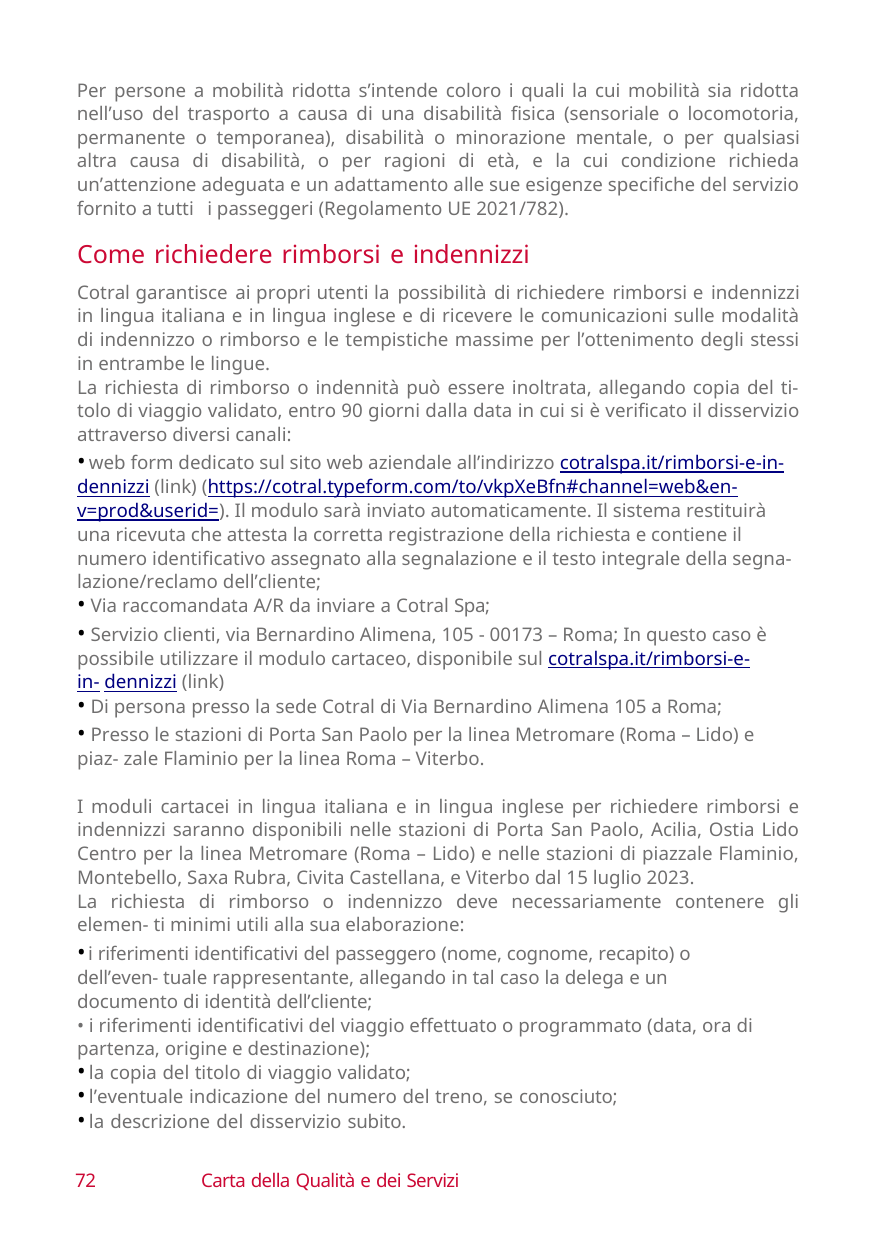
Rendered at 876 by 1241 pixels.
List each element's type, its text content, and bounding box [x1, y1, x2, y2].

text La richiesta di rimborso o indennità può essere inoltrata, allegando copia del ti- tolo di viaggio validato, entro 90 giorni dalla data in cui si è verificato il disservizio attraverso diversi canali: [77, 375, 800, 446]
list Presso le stazioni di Porta San Paolo per la linea Metromare (Roma – Lido) e piaz- zale Flaminio per la linea Roma – Viterbo. [77, 718, 792, 771]
text I moduli cartacei in lingua italiana e in lingua inglese per richiedere rimborsi e indennizzi saranno disponibili nelle stazioni di Porta San Paolo, Acilia, Ostia Lido Centro per la linea Metromare (Roma – Lido) e nelle stazioni di piazzale Flaminio, Montebello, Saxa Rubra, Civita Castellana, e Viterbo dal 15 luglio 2023. [77, 795, 800, 890]
text Cotral garantisce ai propri utenti la possibilità di richiedere rimborsi e indennizzi in lingua italiana e in lingua inglese e di ricevere le comunicazioni sulle modalità di indennizzo o rimborso e le tempistiche massime per l’ottenimento degli stessi in entrambe le lingue. [77, 280, 800, 375]
list i riferimenti identificativi del viaggio effettuato o programmato (data, ora di partenza, origine e destinazione); [77, 1014, 759, 1061]
subtitle Come richiedere rimborsi e indennizzi [77, 237, 858, 271]
list Via raccomandata A/R da inviare a Cotral Spa; [77, 594, 858, 618]
list la copia del titolo di viaggio validato; [77, 1061, 858, 1084]
list l’eventuale indicazione del numero del treno, se conosciuto; [77, 1084, 858, 1108]
list i riferimenti identificativi del passeggero (nome, cognome, recapito) o dell’even- tuale rappresentante, allegando in tal caso la delega e un documento di identità dell’cliente; [77, 937, 765, 1014]
list web form dedicato sul sito web aziendale all’indirizzo cotralspa.it/rimborsi-e-in- dennizzi (link) (https://cotral.typeform.com/to/vkpXeBfn#channel=web&en- v=prod&userid=). Il modulo sarà inviato automaticamente. Il sistema restituirà una ricevuta che attesta la corretta registrazione della richiesta e contiene il numero identificativo assegnato alla segnalazione e il testo integrale della segna- lazione/reclamo dell’cliente; [77, 446, 796, 594]
text Per persone a mobilità ridotta s’intende coloro i quali la cui mobilità sia ridotta nell’uso del trasporto a causa di una disabilità fisica (sensoriale o locomotoria, permanente o temporanea), disabilità o minorazione mentale, o per qualsiasi altra causa di disabilità, o per ragioni di età, e la cui condizione richieda un’attenzione adeguata e un adattamento alle sue esigenze specifiche del servizio fornito a tutti i passeggeri (Regolamento UE 2021/782). [77, 78, 800, 221]
list Servizio clienti, via Bernardino Alimena, 105 - 00173 – Roma; In questo caso è possibile utilizzare il modulo cartaceo, disponibile sul cotralspa.it/rimborsi-e-in- dennizzi (link) [77, 618, 771, 694]
text La richiesta di rimborso o indennizzo deve necessariamente contenere gli elemen- ti minimi utili alla sua elaborazione: [77, 890, 800, 937]
list la descrizione del disservizio subito. [77, 1108, 858, 1133]
list Di persona presso la sede Cotral di Via Bernardino Alimena 105 a Roma; [77, 694, 858, 718]
